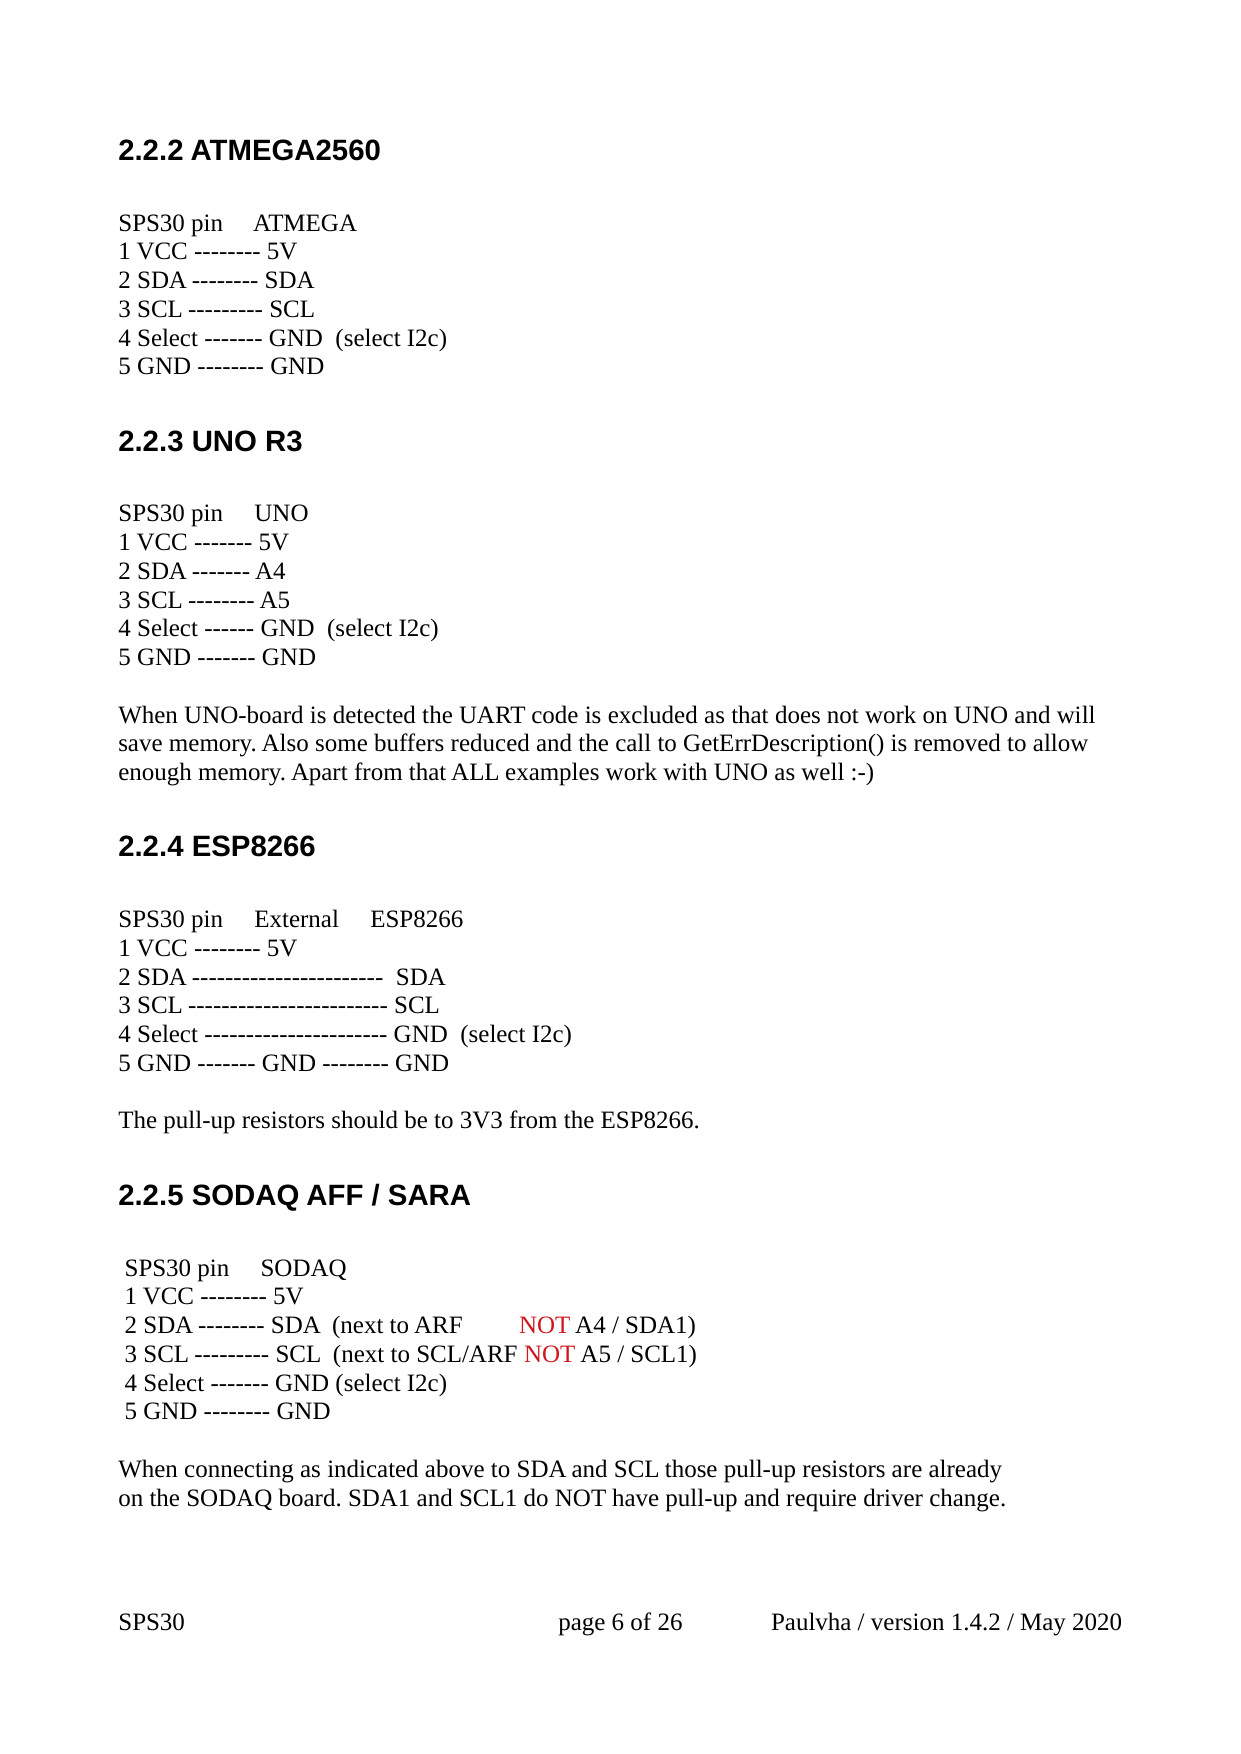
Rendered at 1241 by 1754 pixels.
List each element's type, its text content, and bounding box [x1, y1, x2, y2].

text 2 SDA -------- SDA [118, 265, 1122, 294]
text 4 Select ------ GND (select I2c) [118, 613, 1122, 642]
subtitle 2.2.4 ESP8266 [118, 829, 1122, 863]
text 4 Select ------- GND (select I2c) [118, 323, 1122, 351]
text 5 GND ------- GND [118, 642, 1122, 671]
text SPS30 pin UNO [118, 498, 1122, 527]
text 1 VCC -------- 5V [118, 236, 1122, 265]
text 5 GND -------- GND [118, 351, 1122, 380]
text 4 Select ------- GND (select I2c) [118, 1368, 1122, 1396]
text 3 SCL -------- A5 [118, 585, 1122, 613]
text 3 SCL --------- SCL [118, 294, 1122, 323]
text 3 SCL ------------------------ SCL [118, 991, 1122, 1019]
text 5 GND -------- GND [118, 1396, 1122, 1425]
text 2 SDA ------- A4 [118, 556, 1122, 585]
text on the SODAQ board. SDA1 and SCL1 do NOT have pull-up and require driver change. [118, 1483, 1122, 1511]
text 5 GND ------- GND -------- GND [118, 1048, 1122, 1077]
subtitle 2.2.2 ATMEGA2560 [118, 133, 1122, 166]
text 1 VCC -------- 5V [118, 1281, 1122, 1310]
text 2 SDA -------- SDA (next to ARF NOT A4 / SDA1) [118, 1310, 1122, 1339]
text 3 SCL --------- SCL (next to SCL/ARF NOT A5 / SCL1) [118, 1339, 1122, 1368]
text When connecting as indicated above to SDA and SCL those pull-up resistors are already [118, 1454, 1122, 1483]
text SPS30 pin SODAQ [118, 1253, 1122, 1281]
text 1 VCC -------- 5V [118, 933, 1122, 962]
text 2 SDA ----------------------- SDA [118, 962, 1122, 991]
text The pull-up resistors should be to 3V3 from the ESP8266. [118, 1106, 1122, 1134]
text 1 VCC ------- 5V [118, 527, 1122, 556]
subtitle 2.2.5 SODAQ AFF / SARA [118, 1178, 1122, 1211]
text SPS30 pin External ESP8266 [118, 904, 1122, 933]
text When UNO-board is detected the UART code is excluded as that does not work on UNO and will save memory. Also some buffers reduced and the call to GetErrDescription() is removed to allow enough memory. Apart from that ALL examples work with UNO as well :-) [118, 700, 1122, 786]
text 4 Select ---------------------- GND (select I2c) [118, 1019, 1122, 1048]
text SPS30 pin ATMEGA [118, 208, 1122, 236]
subtitle 2.2.3 UNO R3 [118, 423, 1122, 457]
